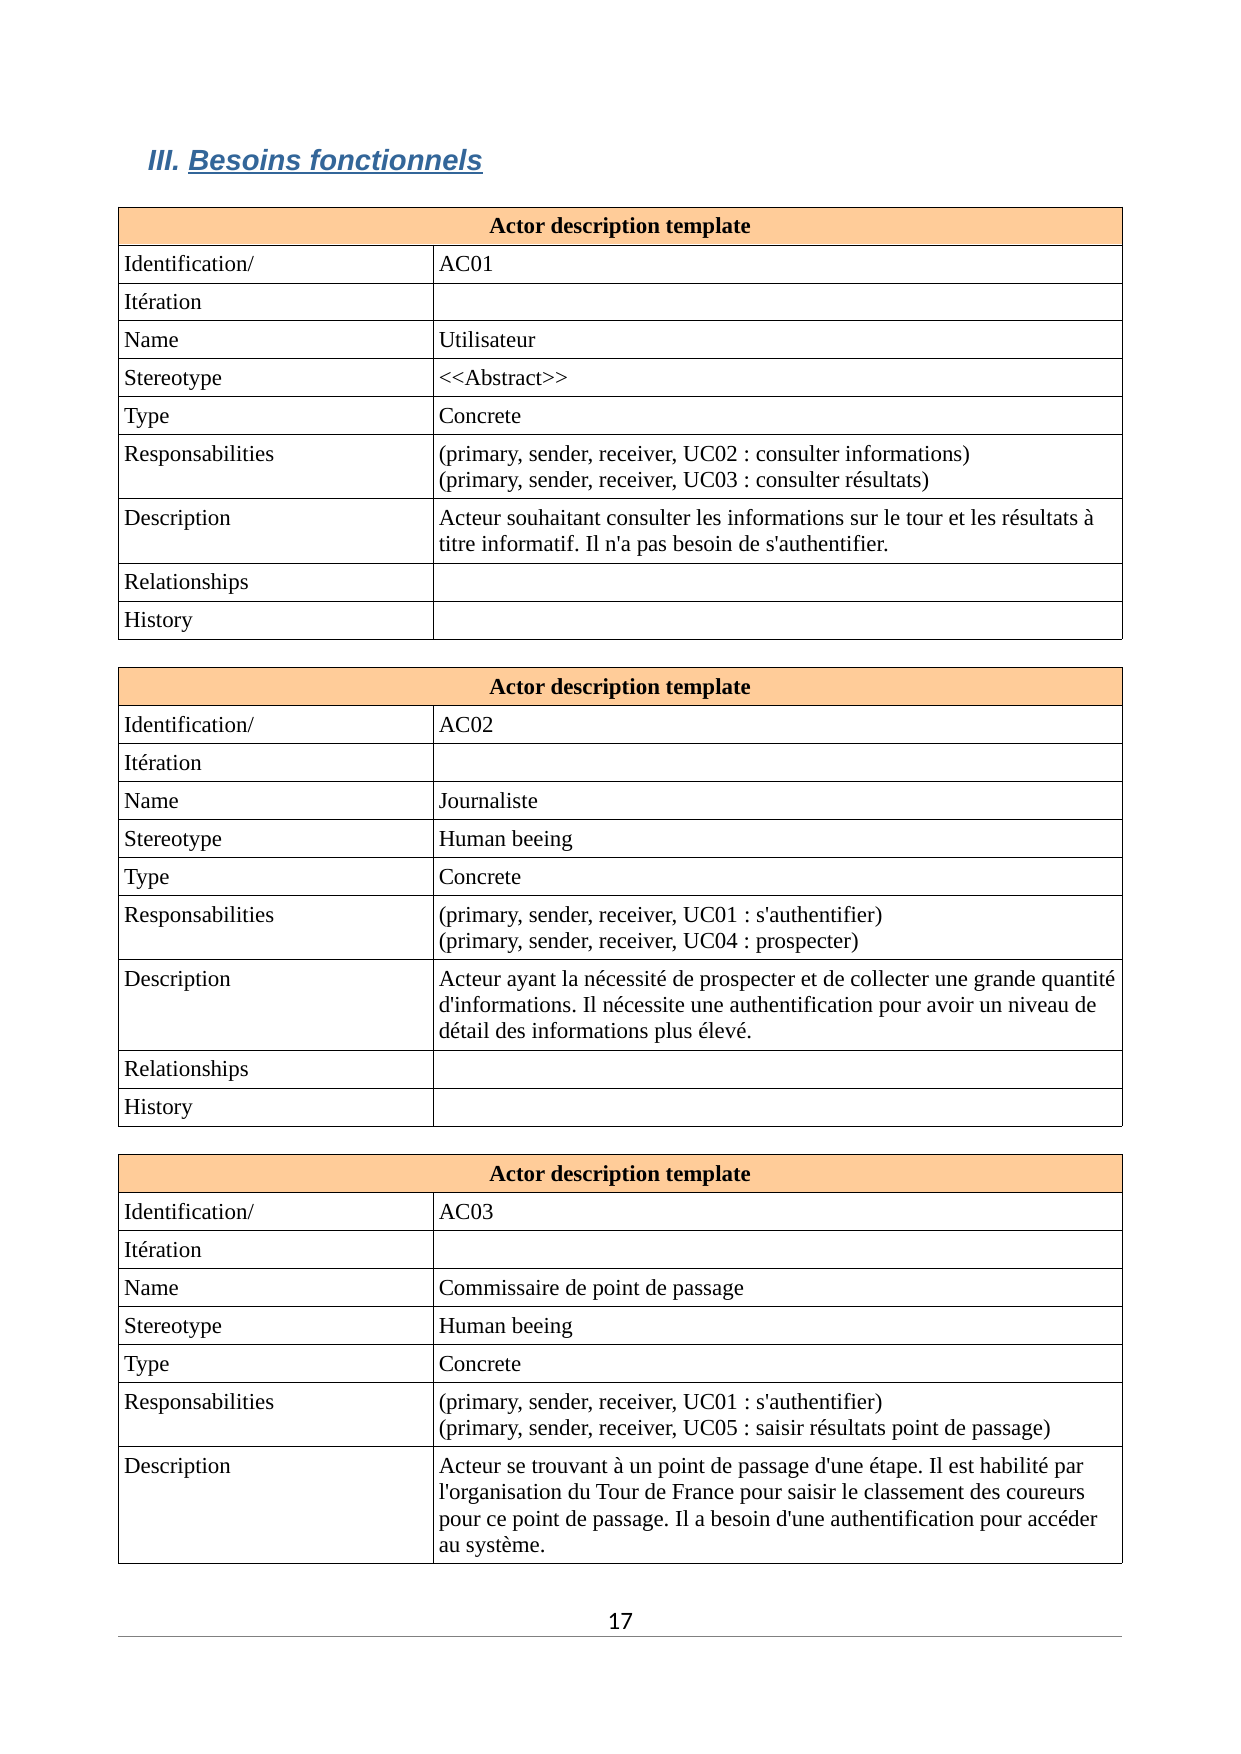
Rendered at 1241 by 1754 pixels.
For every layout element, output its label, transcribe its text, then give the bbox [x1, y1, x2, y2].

table_cell [434, 564, 1122, 601]
table_cell History [119, 1089, 433, 1126]
table_cell Name [119, 1269, 433, 1306]
table_cell History [119, 602, 433, 638]
table_cell Responsabilities [119, 1383, 433, 1446]
table_cell Acteur se trouvant à un point de passage d'une étape. Il est habilité par l'organisation du Tour de France pour saisir le classement des coureurs pour ce point de passage. Il a besoin d'une authentification pour accéder au système. [434, 1447, 1122, 1563]
table_cell AC03 [434, 1193, 1122, 1230]
subtitle Besoins fonctionnels [148, 143, 1122, 176]
table_cell [434, 1051, 1122, 1088]
table_cell Identification/ [119, 246, 433, 282]
table_cell [434, 602, 1122, 638]
table_cell Stereotype [119, 1307, 433, 1344]
table_cell Stereotype [119, 820, 433, 857]
table_cell Utilisateur [434, 321, 1122, 358]
table_cell Description [119, 1447, 433, 1563]
table_cell Itération [119, 1231, 433, 1268]
table_cell Description [119, 960, 433, 1050]
table_cell (primary, sender, receiver, UC01 : s'authentifier) (primary, sender, receiver, UC05 : saisir résultats point de passage) [434, 1383, 1122, 1446]
table_header Actor description template [119, 208, 1122, 244]
table_cell Acteur souhaitant consulter les informations sur le tour et les résultats à titre informatif. Il n'a pas besoin de s'authentifier. [434, 499, 1122, 563]
table_cell Stereotype [119, 359, 433, 396]
table_header Actor description template [119, 668, 1122, 705]
table_cell [434, 1089, 1122, 1126]
table_cell Human beeing [434, 1307, 1122, 1344]
table_cell AC01 [434, 246, 1122, 282]
table_cell Concrete [434, 1345, 1122, 1382]
table_cell Identification/ [119, 706, 433, 743]
table_cell Responsabilities [119, 896, 433, 959]
table_cell [434, 284, 1122, 320]
table_cell Type [119, 1345, 433, 1382]
table_cell (primary, sender, receiver, UC02 : consulter informations) (primary, sender, receiver, UC03 : consulter résultats) [434, 435, 1122, 498]
table_cell Itération [119, 744, 433, 781]
table_cell Acteur ayant la nécessité de prospecter et de collecter une grande quantité d'informations. Il nécessite une authentification pour avoir un niveau de détail des informations plus élevé. [434, 960, 1122, 1050]
table_cell [434, 1231, 1122, 1268]
table_cell Relationships [119, 564, 433, 601]
table_cell [434, 744, 1122, 781]
table_cell Responsabilities [119, 435, 433, 498]
table_cell Journaliste [434, 782, 1122, 819]
table_cell Name [119, 782, 433, 819]
table_cell (primary, sender, receiver, UC01 : s'authentifier) (primary, sender, receiver, UC04 : prospecter) [434, 896, 1122, 959]
table_cell Type [119, 858, 433, 895]
table_cell Relationships [119, 1051, 433, 1088]
table_cell Itération [119, 284, 433, 320]
table_cell <<Abstract>> [434, 359, 1122, 396]
table_cell Concrete [434, 397, 1122, 434]
table_cell Type [119, 397, 433, 434]
table_cell Commissaire de point de passage [434, 1269, 1122, 1306]
table_header Actor description template [119, 1155, 1122, 1192]
table_cell Name [119, 321, 433, 358]
table_cell AC02 [434, 706, 1122, 743]
table_cell Identification/ [119, 1193, 433, 1230]
table_cell Human beeing [434, 820, 1122, 857]
table_cell Concrete [434, 858, 1122, 895]
table_cell Description [119, 499, 433, 563]
